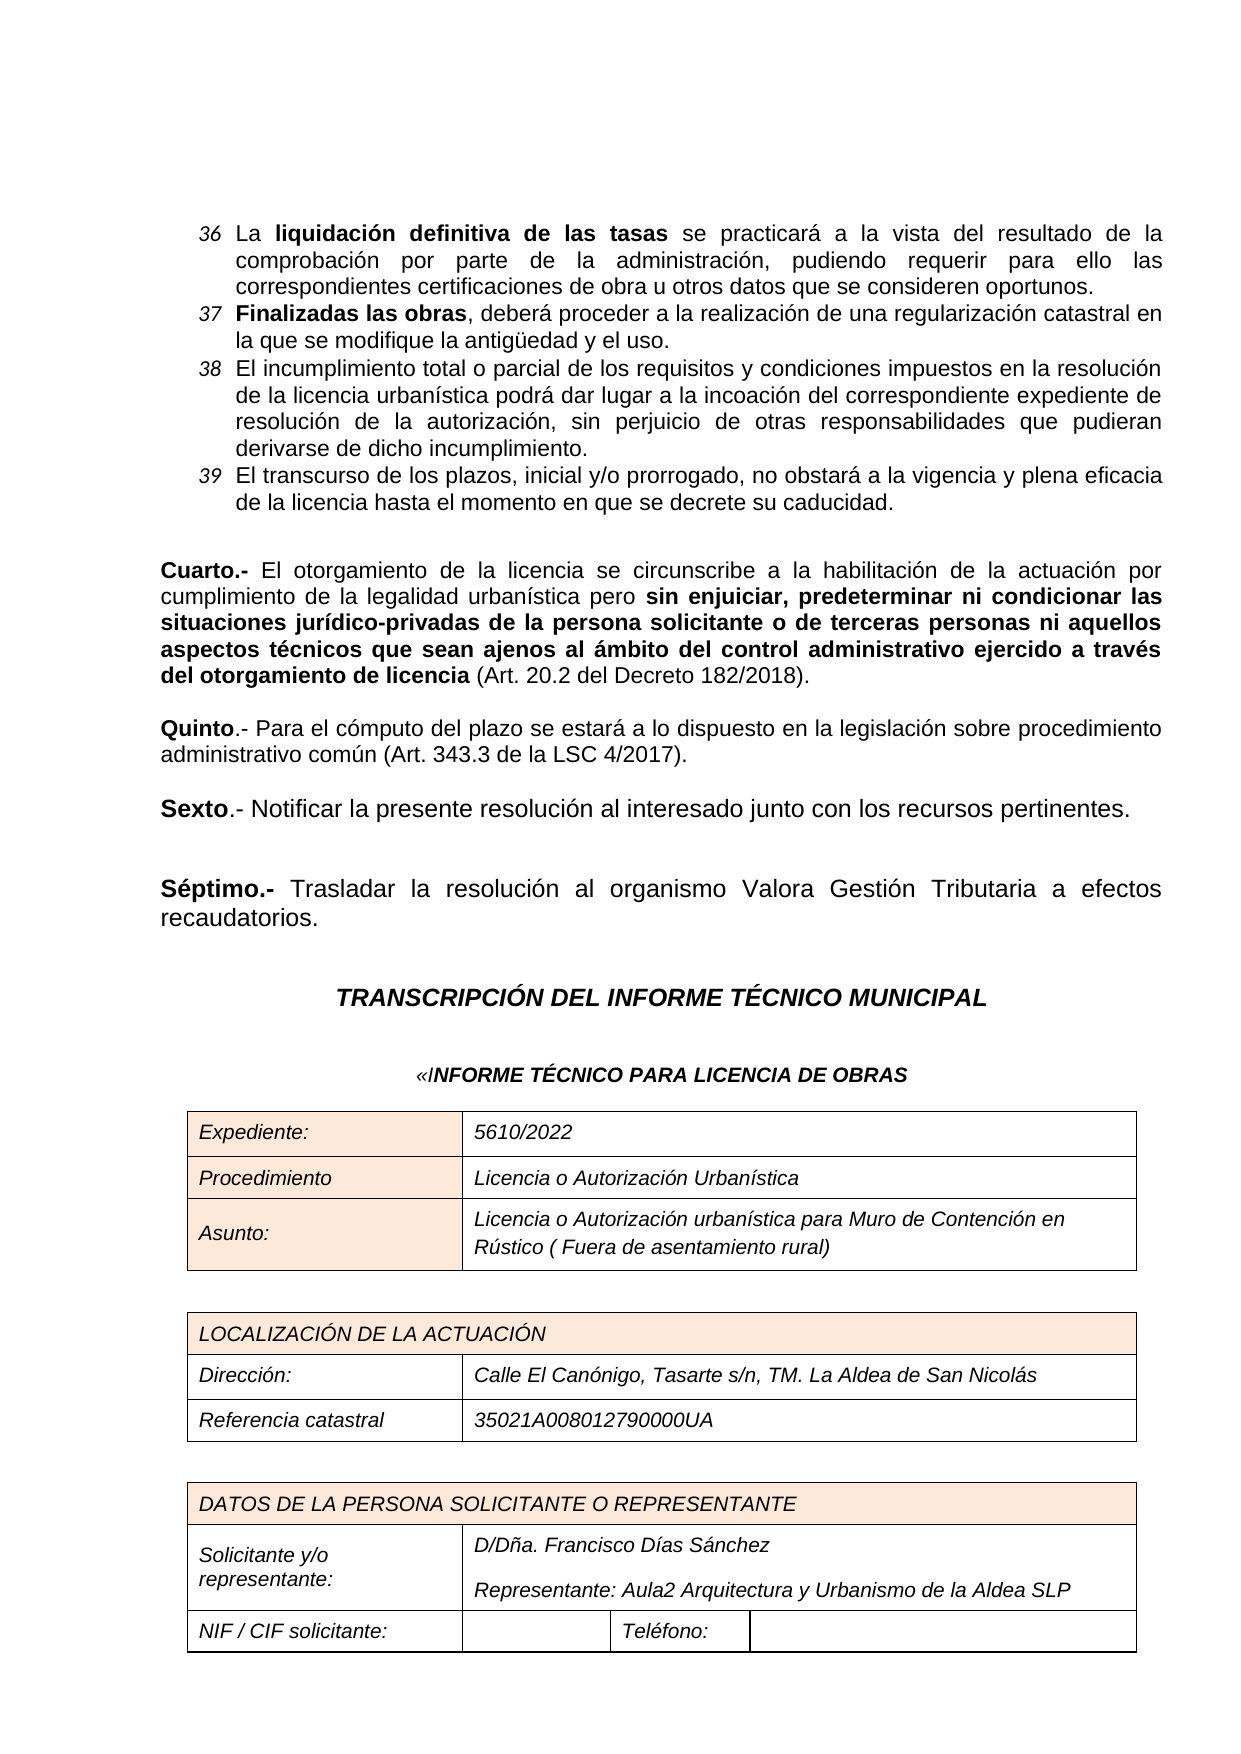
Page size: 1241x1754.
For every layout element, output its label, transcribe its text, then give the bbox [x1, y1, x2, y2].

table_header 5610/2022 [463, 1112, 1136, 1156]
table_cell Procedimiento [188, 1157, 462, 1198]
table_cell D/Dña. Francisco Días Sánchez Representante: Aula2 Arquitectura y Urbanismo de la Aldea SLP [463, 1525, 1136, 1610]
text «INFORME TÉCNICO PARA LICENCIA DE OBRAS [160, 1063, 1163, 1087]
table_cell 35021A008012790000UA [463, 1400, 1136, 1441]
table_cell Licencia o Autorización Urbanística [463, 1157, 1136, 1198]
list El transcurso de los plazos, inicial y/o prorrogado, no obstará a la vigencia y plena eficacia de la licencia hasta el momento en que se decrete su caducidad. [198, 461, 1163, 515]
text Sexto.- Notificar la presente resolución al interesado junto con los recursos pertinentes. [160, 794, 1163, 822]
table_cell Solicitante y/o representante: [188, 1525, 462, 1610]
text Quinto.- Para el cómputo del plazo se estará a lo dispuesto en la legislación sobre procedimiento administrativo común (Art. 343.3 de la LSC 4/2017). [160, 715, 1163, 767]
table_cell [751, 1611, 1136, 1651]
table_cell LOCALIZACIÓN DE LA ACTUACIÓN [188, 1313, 1136, 1354]
table_cell [188, 1442, 463, 1482]
table_cell Teléfono: [611, 1611, 749, 1651]
table_cell NIF / CIF solicitante: [188, 1611, 462, 1651]
text Séptimo.- Trasladar la resolución al organismo Valora Gestión Tributaria a efectos recaudatorios. [160, 874, 1163, 931]
table_cell Licencia o Autorización urbanística para Muro de Contención en Rústico ( Fuera de asentamiento rural) [463, 1199, 1136, 1270]
text TRANSCRIPCIÓN DEL INFORME TÉCNICO MUNICIPAL [160, 983, 1163, 1011]
text Cuarto.- El otorgamiento de la licencia se circunscribe a la habilitación de la actuación por cumplimiento de la legalidad urbanística pero sin enjuiciar, predeterminar ni condicionar las situaciones jurídico-privadas de la persona solicitante o de terceras personas ni aquellos aspectos técnicos que sean ajenos al ámbito del control administrativo ejercido a través del otorgamiento de licencia (Art. 20.2 del Decreto 182/2018). [160, 557, 1163, 688]
table_cell Asunto: [188, 1199, 462, 1270]
table_cell DATOS DE LA PERSONA SOLICITANTE O REPRESENTANTE [188, 1483, 1136, 1524]
list Finalizadas las obras, deberá proceder a la realización de una regularización catastral en la que se modifique la antigüedad y el uso. [198, 299, 1163, 354]
table_cell [463, 1271, 1136, 1312]
table_cell Dirección: [188, 1355, 462, 1399]
table_cell [188, 1271, 463, 1312]
table_cell [463, 1611, 610, 1651]
table_header Expediente: [188, 1112, 462, 1156]
list La liquidación definitiva de las tasas se practicará a la vista del resultado de la comprobación por parte de la administración, pudiendo requerir para ello las correspondientes certificaciones de obra u otros datos que se consideren oportunos. [198, 219, 1163, 299]
table_cell Calle El Canónigo, Tasarte s/n, TM. La Aldea de San Nicolás [463, 1355, 1136, 1399]
table_cell Referencia catastral [188, 1400, 462, 1441]
list El incumplimiento total o parcial de los requisitos y condiciones impuestos en la resolución de la licencia urbanística podrá dar lugar a la incoación del correspondiente expediente de resolución de la autorización, sin perjuicio de otras responsabilidades que pudieran derivarse de dicho incumplimiento. [198, 354, 1163, 461]
table_cell [463, 1442, 1136, 1482]
